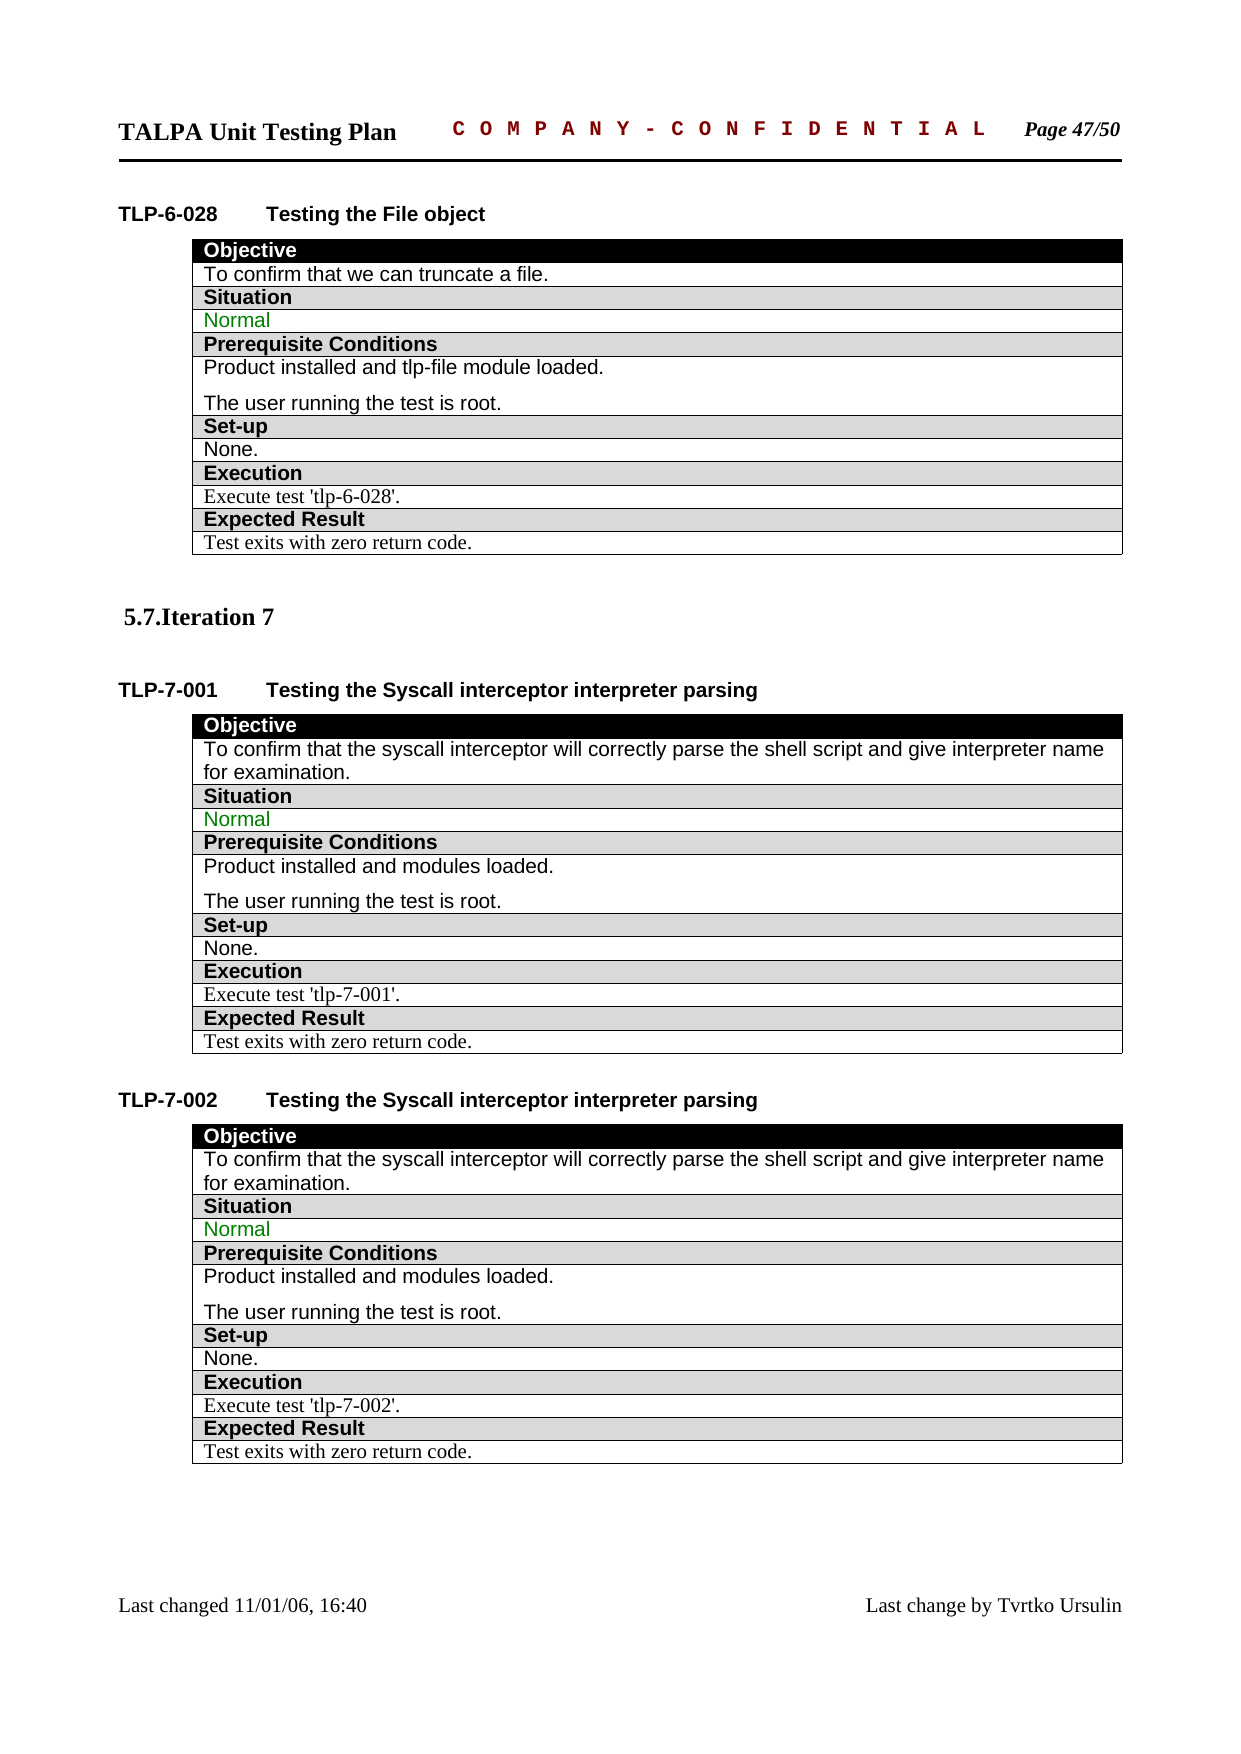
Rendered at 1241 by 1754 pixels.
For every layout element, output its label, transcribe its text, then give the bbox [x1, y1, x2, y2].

table_cell Normal [193, 1219, 1122, 1241]
table_cell Normal [193, 310, 1122, 332]
table_cell Expected Result [193, 1418, 1122, 1440]
table_cell Prerequisite Conditions [193, 832, 1122, 854]
table_cell To confirm that the syscall interceptor will correctly parse the shell script and give interpreter name for examination. [193, 1149, 1122, 1194]
table_cell Execution [193, 462, 1122, 485]
table_cell Execution [193, 961, 1122, 983]
table_cell Set-up [193, 914, 1122, 936]
table_cell Product installed and modules loaded. The user running the test is root. [193, 1265, 1122, 1324]
subtitle Iteration 7 [124, 603, 1122, 630]
text TLP-7-001 Testing the Syscall interceptor interpreter parsing [118, 678, 1122, 702]
table_cell To confirm that we can truncate a file. [193, 263, 1122, 286]
table_cell Normal [193, 809, 1122, 831]
table_cell Execution [193, 1371, 1122, 1394]
table_cell Expected Result [193, 509, 1122, 531]
table_cell Expected Result [193, 1007, 1122, 1030]
table_cell To confirm that the syscall interceptor will correctly parse the shell script and give interpreter name for examination. [193, 739, 1122, 784]
table_header Objective [193, 1125, 1122, 1148]
table_header Objective [193, 240, 1122, 262]
table_cell Product installed and tlp-file module loaded. The user running the test is root. [193, 357, 1122, 415]
text TLP-6-028 Testing the File object [118, 203, 1122, 226]
table_cell Test exits with zero return code. [193, 532, 1122, 554]
table_cell Set-up [193, 1325, 1122, 1347]
table_cell Execute test 'tlp-7-002'. [193, 1395, 1122, 1417]
table_cell Product installed and modules loaded. The user running the test is root. [193, 855, 1122, 913]
table_cell None. [193, 439, 1122, 461]
table_cell Situation [193, 287, 1122, 309]
table_cell Execute test 'tlp-7-001'. [193, 984, 1122, 1006]
table_cell Test exits with zero return code. [193, 1441, 1122, 1463]
table_cell Execute test 'tlp-6-028'. [193, 486, 1122, 508]
table_cell None. [193, 937, 1122, 960]
table_cell Prerequisite Conditions [193, 1242, 1122, 1264]
table_header Objective [193, 715, 1122, 738]
table_cell Set-up [193, 416, 1122, 438]
table_cell Test exits with zero return code. [193, 1031, 1122, 1053]
table_cell None. [193, 1348, 1122, 1370]
table_cell Prerequisite Conditions [193, 333, 1122, 356]
table_cell Situation [193, 1195, 1122, 1218]
text TLP-7-002 Testing the Syscall interceptor interpreter parsing [118, 1089, 1122, 1112]
table_cell Situation [193, 785, 1122, 808]
